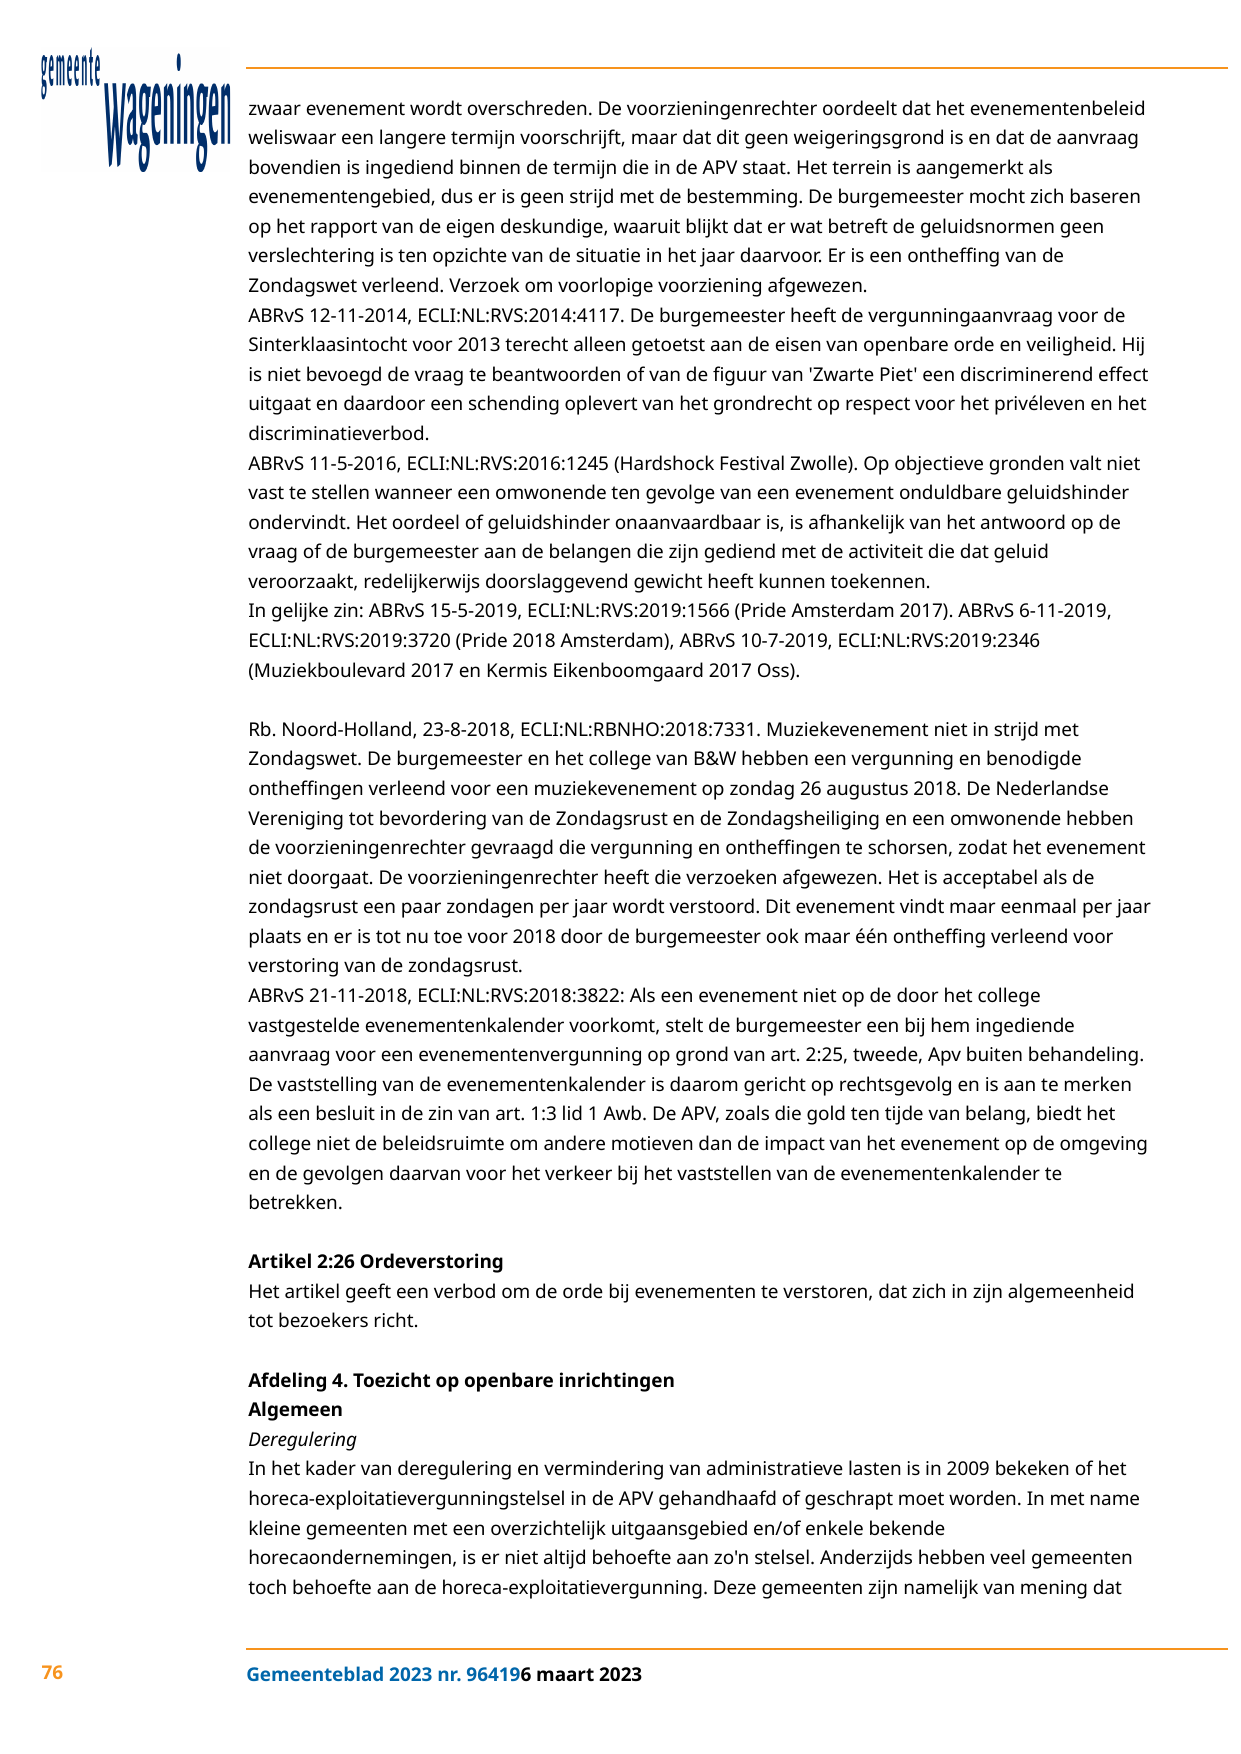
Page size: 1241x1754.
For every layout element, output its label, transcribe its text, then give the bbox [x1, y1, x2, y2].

text Deregulering [248, 1426, 1152, 1452]
text Het artikel geeft een verbod om de orde bij evenementen te verstoren, dat zich in zijn algemeenheid tot bezoekers richt. [248, 1278, 1152, 1333]
text zwaar evenement wordt overschreden. De voorzieningenrechter oordeelt dat het evenementenbeleid weliswaar een langere termijn voorschrijft, maar dat dit geen weigeringsgrond is en dat de aanvraag bovendien is ingediend binnen de termijn die in de APV staat. Het terrein is aangemerkt als evenementengebied, dus er is geen strijd met de bestemming. De burgemeester mocht zich baseren op het rapport van de eigen deskundige, waaruit blijkt dat er wat betreft de geluidsnormen geen verslechtering is ten opzichte van de situatie in het jaar daarvoor. Er is een ontheffing van de Zondagswet verleend. Verzoek om voorlopige voorziening afgewezen. [248, 95, 1152, 298]
text In het kader van deregulering en vermindering van administratieve lasten is in 2009 bekeken of het horeca-exploitatievergunningstelsel in de APV gehandhaafd of geschrapt moet worden. In met name kleine gemeenten met een overzichtelijk uitgaansgebied en/of enkele bekende horecaondernemingen, is er niet altijd behoefte aan zo'n stelsel. Anderzijds hebben veel gemeenten toch behoefte aan de horeca-exploitatievergunning. Deze gemeenten zijn namelijk van mening dat [248, 1456, 1152, 1600]
text Artikel 2:26 Ordeverstoring [248, 1248, 1152, 1274]
text ABRvS 21-11-2018, ECLI:NL:RVS:2018:3822: Als een evenement niet op de door het college vastgestelde evenementenkalender voorkomt, stelt de burgemeester een bij hem ingediende aanvraag voor een evenementenvergunning op grond van art. 2:25, tweede, Apv buiten behandeling. De vaststelling van de evenementenkalender is daarom gericht op rechtsgevolg en is aan te merken als een besluit in de zin van art. 1:3 lid 1 Awb. De APV, zoals die gold ten tijde van belang, biedt het college niet de beleidsruimte om andere motieven dan de impact van het evenement op de omgeving en de gevolgen daarvan voor het verkeer bij het vaststellen van de evenementenkalender te betrekken. [248, 982, 1152, 1215]
text ABRvS 12-11-2014, ECLI:NL:RVS:2014:4117. De burgemeester heeft de vergunningaanvraag voor de Sinterklaasintocht voor 2013 terecht alleen getoetst aan de eisen van openbare orde en veiligheid. Hij is niet bevoegd de vraag te beantwoorden of van de figuur van 'Zwarte Piet' een discriminerend effect uitgaat en daardoor een schending oplevert van het grondrecht op respect voor het privéleven en het discriminatieverbod. [248, 302, 1152, 446]
picture [41, 47, 231, 172]
text ABRvS 11-5-2016, ECLI:NL:RVS:2016:1245 (Hardshock Festival Zwolle). Op objectieve gronden valt niet vast te stellen wanneer een omwonende ten gevolge van een evenement onduldbare geluidshinder ondervindt. Het oordeel of geluidshinder onaanvaardbaar is, is afhankelijk van het antwoord op de vraag of de burgemeester aan de belangen die zijn gediend met de activiteit die dat geluid veroorzaakt, redelijkerwijs doorslaggevend gewicht heeft kunnen toekennen. [248, 450, 1152, 594]
text In gelijke zin: ABRvS 15-5-2019, ECLI:NL:RVS:2019:1566 (Pride Amsterdam 2017). ABRvS 6-11-2019, ECLI:NL:RVS:2019:3720 (Pride 2018 Amsterdam), ABRvS 10-7-2019, ECLI:NL:RVS:2019:2346 (Muziekboulevard 2017 en Kermis Eikenboomgaard 2017 Oss). [248, 598, 1152, 683]
text Algemeen [248, 1396, 1152, 1422]
text Rb. Noord-Holland, 23-8-2018, ECLI:NL:RBNHO:2018:7331. Muziekevenement niet in strijd met Zondagswet. De burgemeester en het college van B&W hebben een vergunning en benodigde ontheffingen verleend voor een muziekevenement op zondag 26 augustus 2018. De Nederlandse Vereniging tot bevordering van de Zondagsrust en de Zondagsheiliging en een omwonende hebben de voorzieningenrechter gevraagd die vergunning en ontheffingen te schorsen, zodat het evenement niet doorgaat. De voorzieningenrechter heeft die verzoeken afgewezen. Het is acceptabel als de zondagsrust een paar zondagen per jaar wordt verstoord. Dit evenement vindt maar eenmaal per jaar plaats en er is tot nu toe voor 2018 door de burgemeester ook maar één ontheffing verleend voor verstoring van de zondagsrust. [248, 716, 1152, 978]
text Afdeling 4. Toezicht op openbare inrichtingen [248, 1367, 1152, 1393]
